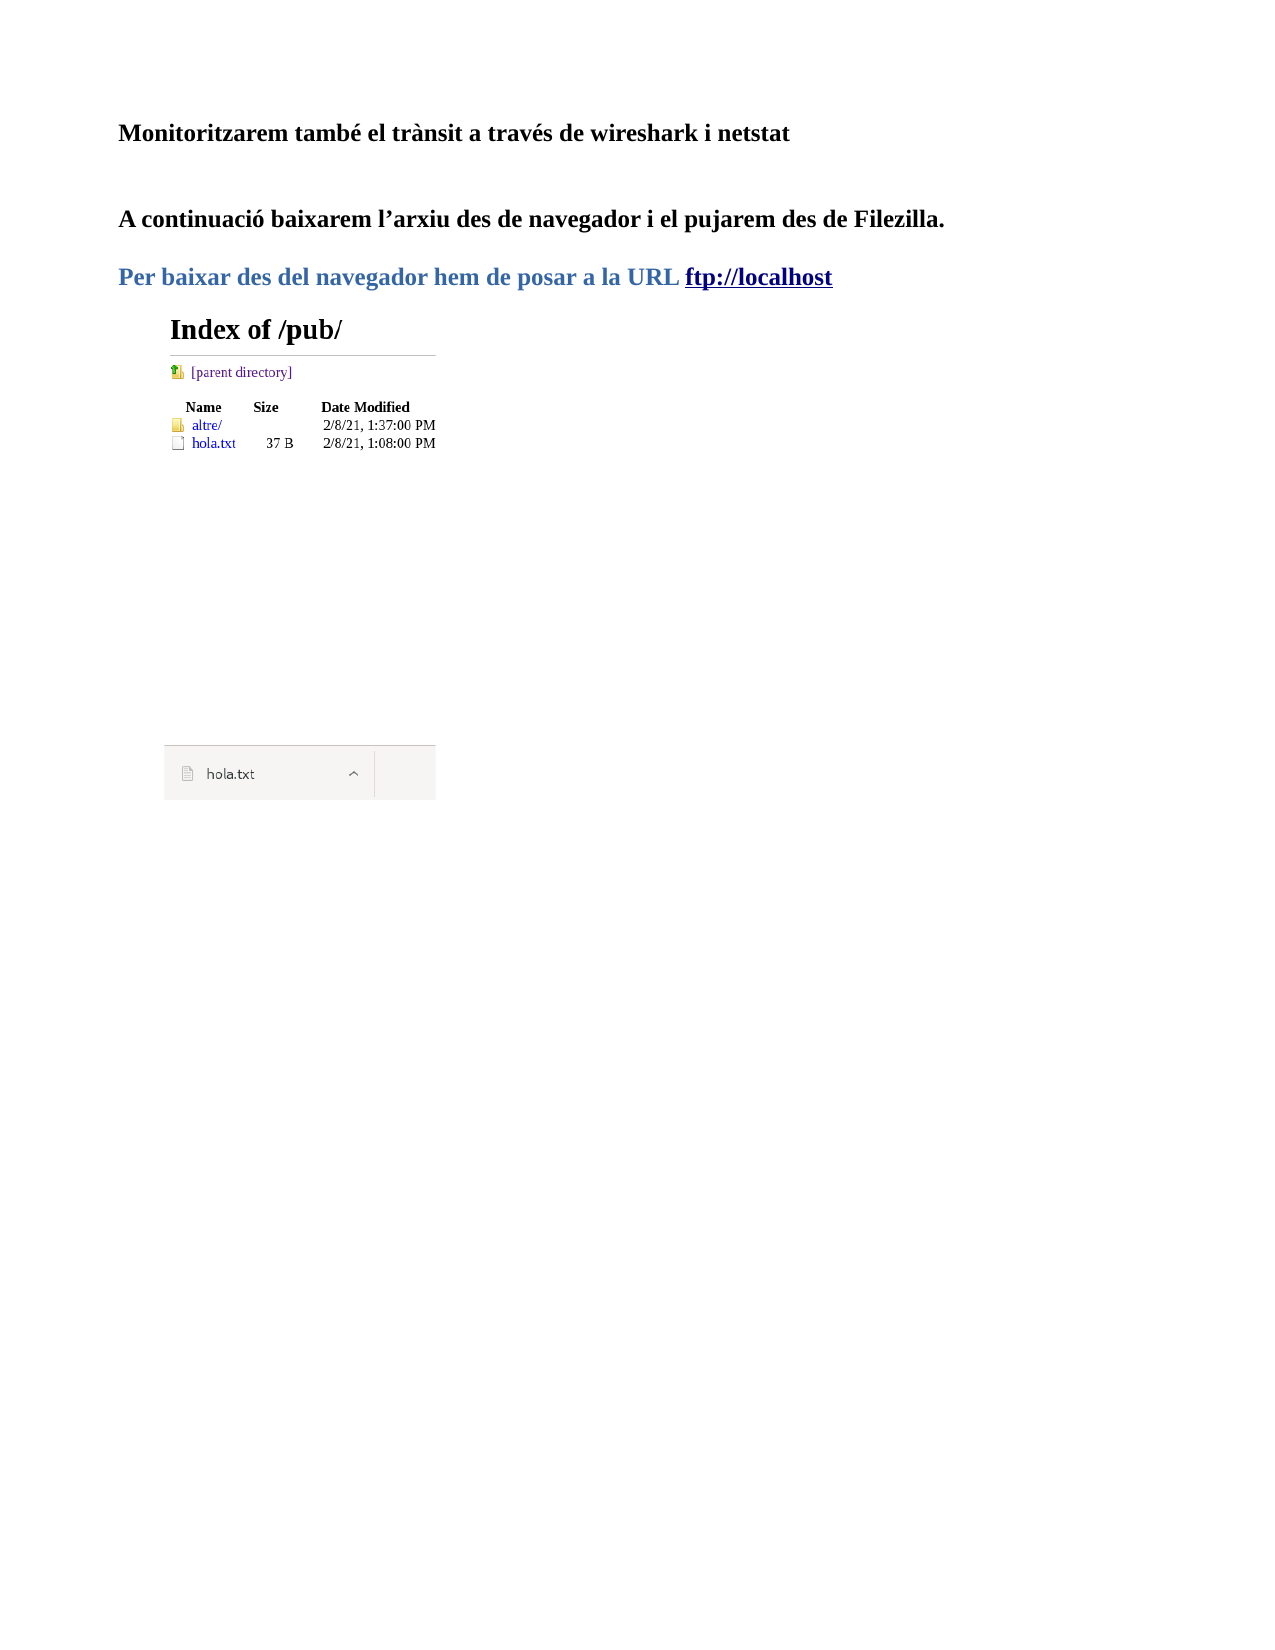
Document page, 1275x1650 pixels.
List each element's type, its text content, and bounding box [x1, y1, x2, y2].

text Monitoritzarem també el trànsit a través de wireshark i netstat [118, 118, 1157, 147]
text Per baixar des del navegador hem de posar a la URL ftp://localhost [118, 262, 1157, 291]
picture [164, 314, 436, 800]
text A continuació baixarem l’arxiu des de navegador i el pujarem des de Filezilla. [118, 204, 1157, 233]
